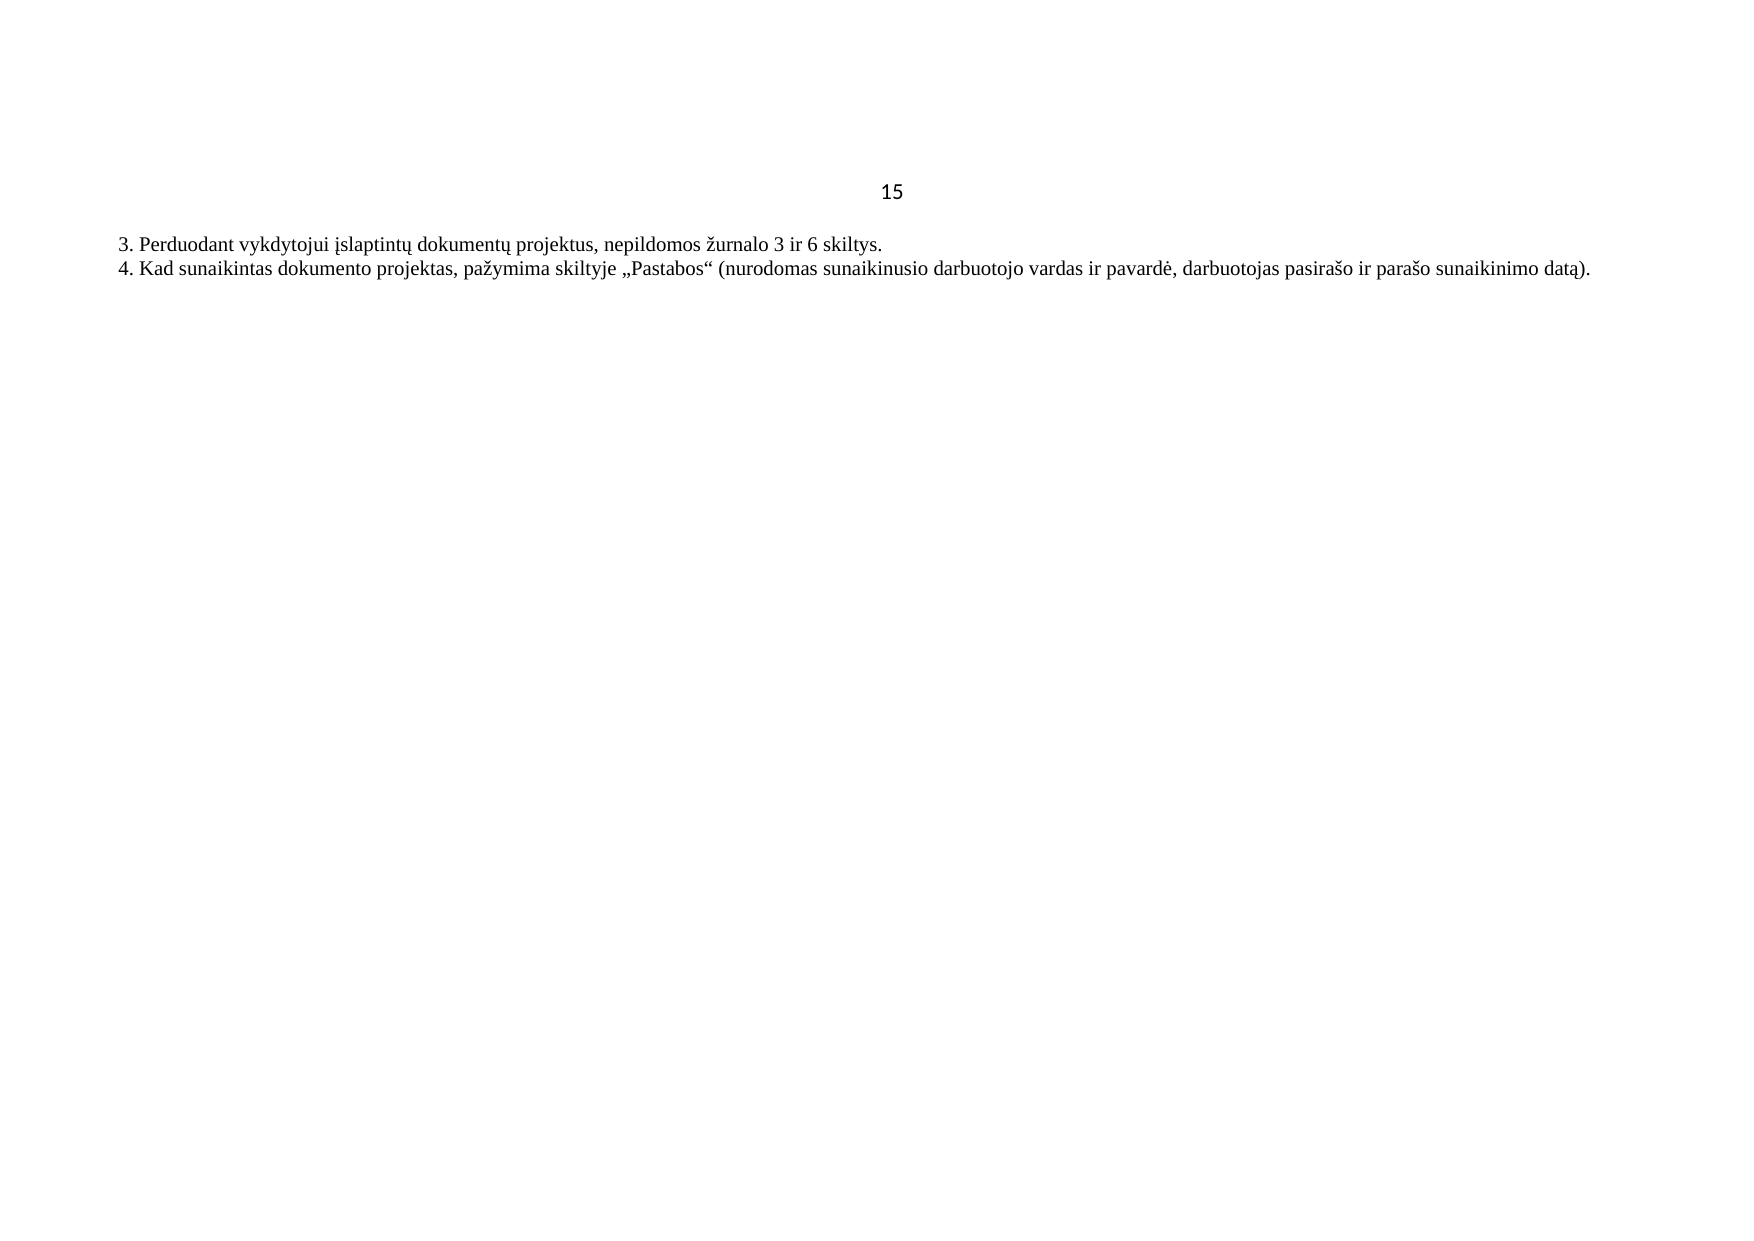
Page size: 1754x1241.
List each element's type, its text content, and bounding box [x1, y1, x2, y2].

text 4. Kad sunaikintas dokumento projektas, pažymima skiltyje „Pastabos“ (nurodomas sunaikinusio darbuotojo vardas ir pavardė, darbuotojas pasirašo ir parašo sunaikinimo datą). [118, 256, 1665, 280]
text 3. Perduodant vykdytojui įslaptintų dokumentų projektus, nepildomos žurnalo 3 ir 6 skiltys. [118, 232, 1665, 256]
